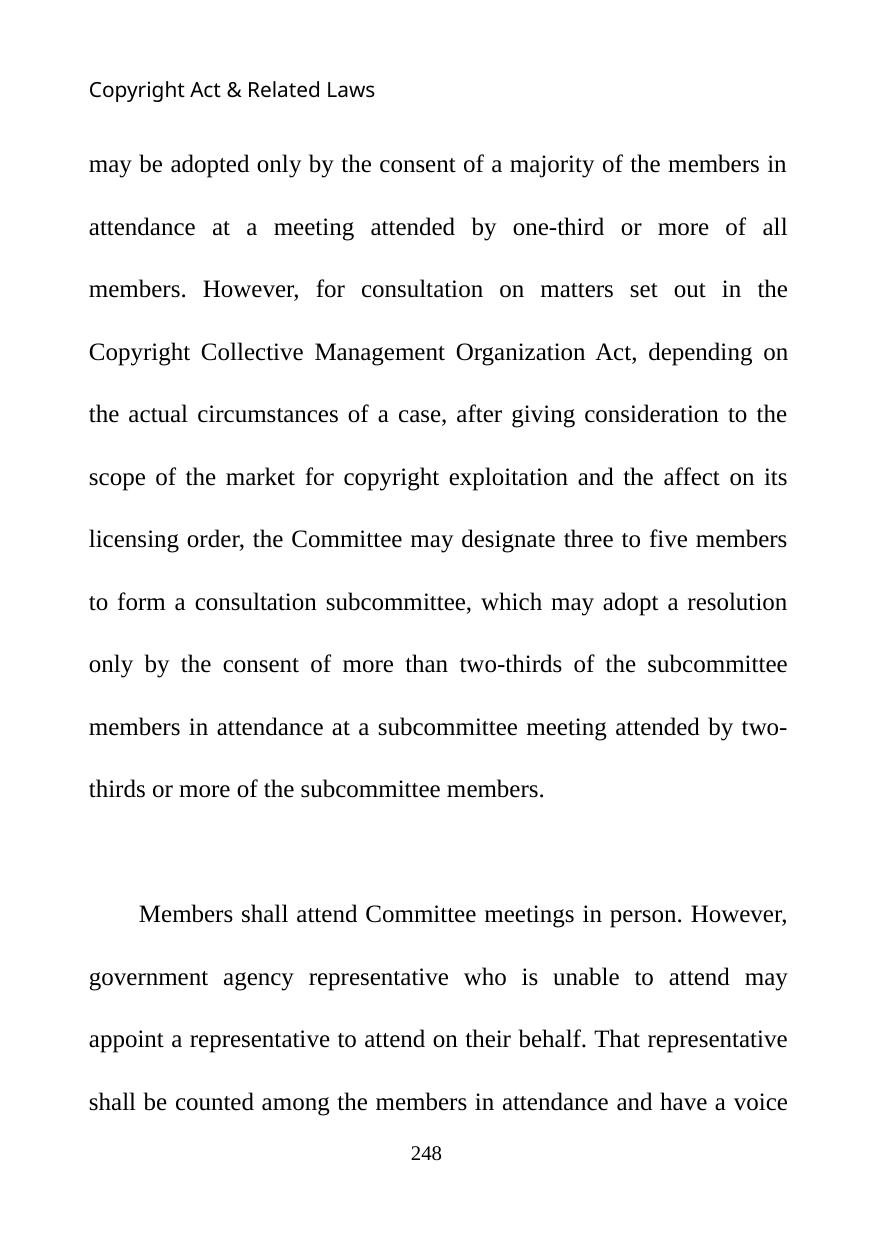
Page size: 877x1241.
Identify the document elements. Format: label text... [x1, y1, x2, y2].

text Members shall attend Committee meetings in person. However, government agency representative who is unable to attend may appoint a representative to attend on their behalf. That representative shall be counted among the members in attendance and have a voice [89, 872, 788, 1122]
text may be adopted only by the consent of a majority of the members in attendance at a meeting attended by one-third or more of all members. However, for consultation on matters set out in the Copyright Collective Management Organization Act, depending on the actual circumstances of a case, after giving consideration to the scope of the market for copyright exploitation and the affect on its licensing order, the Committee may designate three to five members to form a consultation subcommittee, which may adopt a resolution only by the consent of more than two-thirds of the subcommittee members in attendance at a subcommittee meeting attended by two-thirds or more of the subcommittee members. [89, 122, 788, 810]
